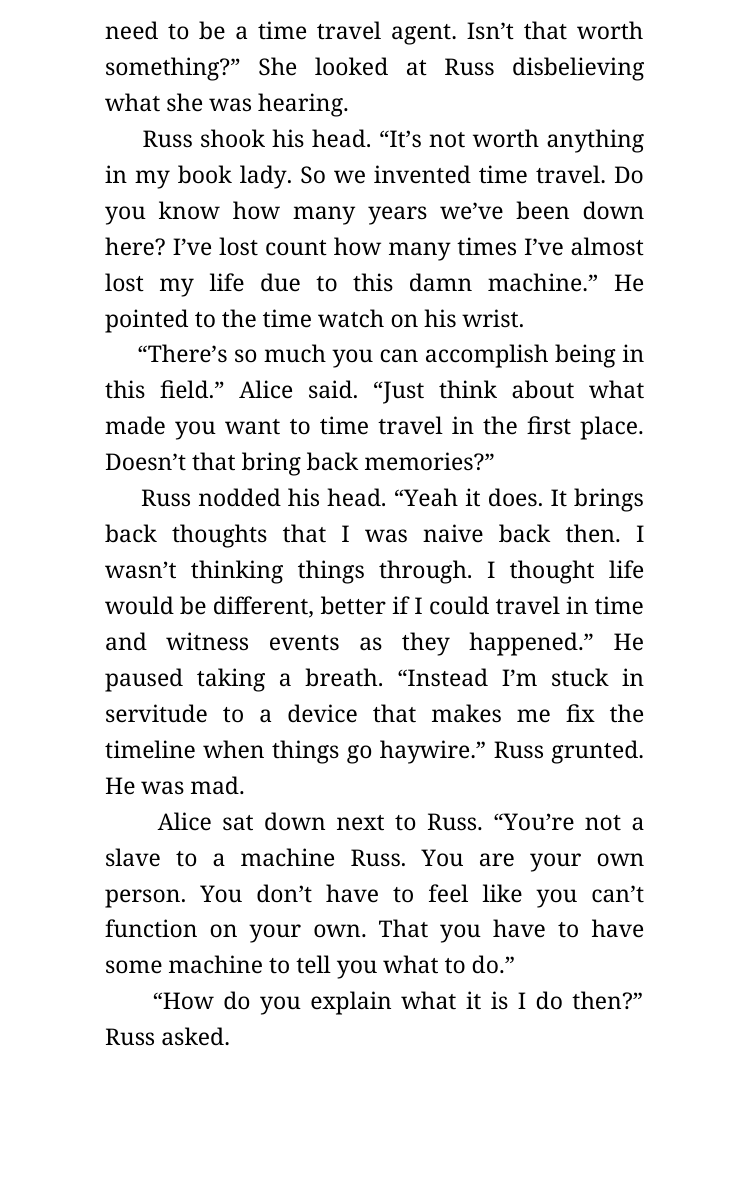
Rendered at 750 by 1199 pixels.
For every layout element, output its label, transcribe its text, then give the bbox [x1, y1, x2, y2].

text “How do you explain what it is I do then?” Russ asked. [105, 985, 645, 1052]
text “There’s so much you can accomplish being in this field.” Alice said. “Just think about what made you want to time travel in the first place. Doesn’t that bring back memories?” [105, 338, 645, 477]
text Russ nodded his head. “Yeah it does. It brings back thoughts that I was naive back then. I wasn’t thinking things through. I thought life would be different, better if I could travel in time and witness events as they happened.” He paused taking a breath. “Instead I’m stuck in servitude to a device that makes me fix the timeline when things go haywire.” Russ grunted. He was mad. [105, 482, 645, 801]
text Alice sat down next to Russ. “You’re not a slave to a machine Russ. You are your own person. You don’t have to feel like you can’t function on your own. That you have to have some machine to tell you what to do.” [105, 806, 645, 981]
text Russ shook his head. “It’s not worth anything in my book lady. So we invented time travel. Do you know how many years we’ve been down here? I’ve lost count how many times I’ve almost lost my life due to this damn machine.” He pointed to the time watch on his wrist. [105, 123, 645, 334]
text need to be a time travel agent. Isn’t that worth something?” She looked at Russ disbelieving what she was hearing. [105, 15, 645, 118]
